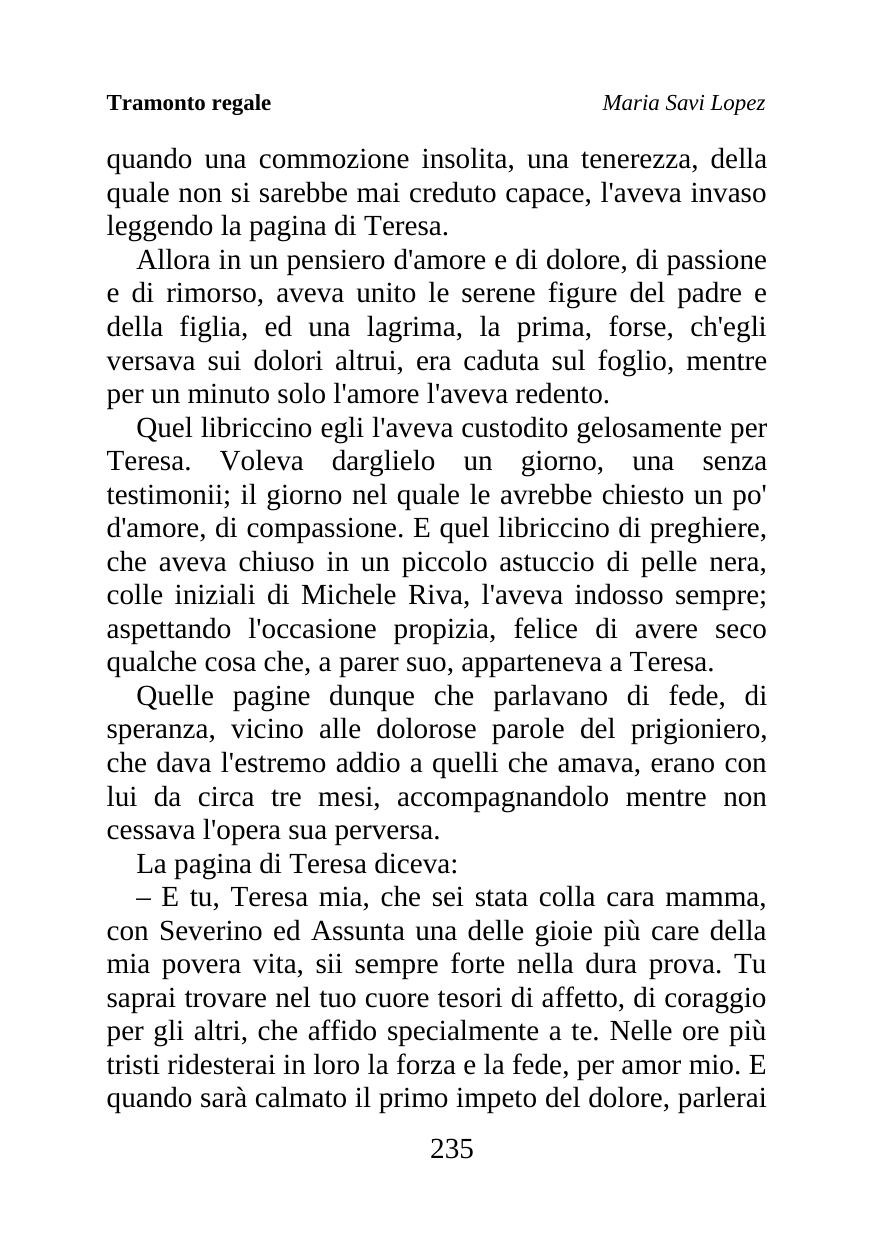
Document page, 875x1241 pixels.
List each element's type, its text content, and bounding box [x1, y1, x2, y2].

text Allora in un pensiero d'amore e di dolore, di passione e di rimorso, aveva unito le serene figure del padre e della figlia, ed una lagrima, la prima, forse, ch'egli versava sui dolori altrui, era caduta sul foglio, mentre per un minuto solo l'amore l'aveva redento. [106, 242, 768, 410]
text La pagina di Teresa diceva: [106, 846, 768, 879]
text – E tu, Teresa mia, che sei stata colla cara mamma, con Severino ed Assunta una delle gioie più care della mia povera vita, sii sempre forte nella dura prova. Tu saprai trovare nel tuo cuore tesori di affetto, di coraggio per gli altri, che affido specialmente a te. Nelle ore più tristi ridesterai in loro la forza e la fede, per amor mio. E quando sarà calmato il primo impeto del dolore, parlerai [106, 879, 768, 1114]
text quando una commozione insolita, una tenerezza, della quale non si sarebbe mai creduto capace, l'aveva invaso leggendo la pagina di Teresa. [106, 141, 768, 242]
text Quel libriccino egli l'aveva custodito gelosamente per Teresa. Voleva darglielo un giorno, una senza testimonii; il giorno nel quale le avrebbe chiesto un po' d'amore, di compassione. E quel libriccino di preghiere, che aveva chiuso in un piccolo astuccio di pelle nera, colle iniziali di Michele Riva, l'aveva indosso sempre; aspettando l'occasione propizia, felice di avere seco qualche cosa che, a parer suo, apparteneva a Teresa. [106, 410, 768, 678]
text Quelle pagine dunque che parlavano di fede, di speranza, vicino alle dolorose parole del prigioniero, che dava l'estremo addio a quelli che amava, erano con lui da circa tre mesi, accompagnandolo mentre non cessava l'opera sua perversa. [106, 678, 768, 846]
